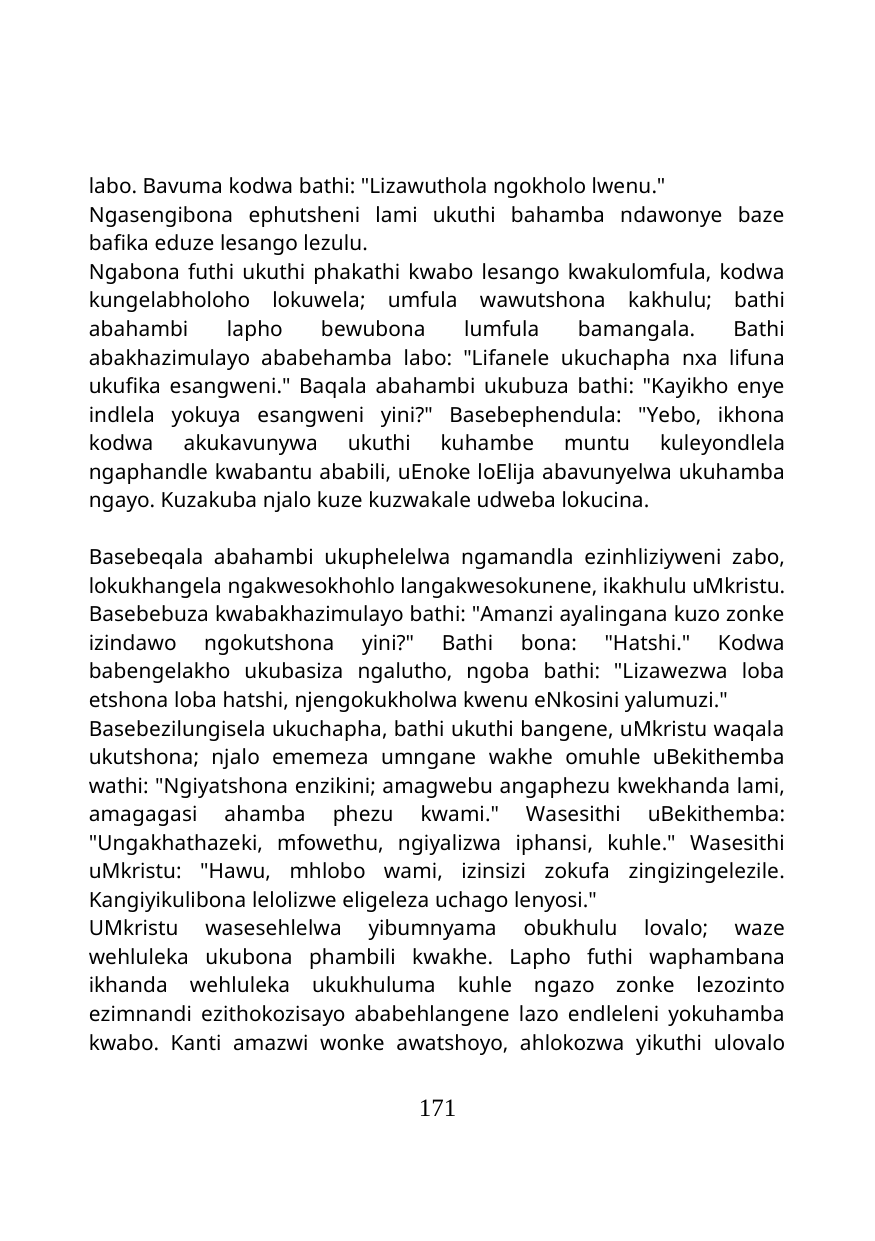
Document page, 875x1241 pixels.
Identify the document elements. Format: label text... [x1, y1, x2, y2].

text Basebezilungisela ukuchapha, bathi ukuthi bangene, uMkristu waqala ukutshona; njalo ememeza umngane wakhe omuhle uBekithemba wathi: "Ngiyatshona enzikini; amagwebu angaphezu kwekhanda lami, amagagasi ahamba phezu kwami." Wasesithi uBekithemba: "Ungakhathazeki, mfowethu, ngiyalizwa iphansi, kuhle." Wasesithi uMkristu: "Hawu, mhlobo wami, izinsizi zokufa zingizingelezile. Kangiyikulibona lelolizwe eligeleza uchago lenyosi." [88, 713, 786, 913]
text labo. Bavuma kodwa bathi: "Lizawuthola ngokholo lwenu." [88, 171, 786, 200]
text UMkristu wasesehlelwa yibumnyama obukhulu lovalo; waze wehluleka ukubona phambili kwakhe. Lapho futhi waphambana ikhanda wehluleka ukukhuluma kuhle ngazo zonke lezozinto ezimnandi ezithokozisayo ababehlangene lazo endleleni yokuhamba kwabo. Kanti amazwi wonke awatshoyo, ahlokozwa yikuthi ulovalo [88, 913, 786, 1056]
text Ngasengibona ephutsheni lami ukuthi bahamba ndawonye baze bafika eduze lesango lezulu. [88, 200, 786, 257]
text Ngabona futhi ukuthi phakathi kwabo lesango kwakulomfula, kodwa kungelabholoho lokuwela; umfula wawutshona kakhulu; bathi abahambi lapho bewubona lumfula bamangala. Bathi abakhazimulayo ababehamba labo: "Lifanele ukuchapha nxa lifuna ukufika esangweni." Baqala abahambi ukubuza bathi: "Kayikho enye indlela yokuya esangweni yini?" Basebephendula: "Yebo, ikhona kodwa akukavunywa ukuthi kuhambe muntu kuleyondlela ngaphandle kwabantu ababili, uEnoke loElija abavunyelwa ukuhamba ngayo. Kuzakuba njalo kuze kuzwakale udweba lokucina. [88, 257, 786, 514]
text Basebeqala abahambi ukuphelelwa ngamandla ezinhliziyweni zabo, lokukhangela ngakwesokhohlo langakwesokunene, ikakhulu uMkristu. Basebebuza kwabakhazimulayo bathi: "Amanzi ayalingana kuzo zonke izindawo ngokutshona yini?" Bathi bona: "Hatshi." Kodwa babengelakho ukubasiza ngalutho, ngoba bathi: "Lizawezwa loba etshona loba hatshi, njengokukholwa kwenu eNkosini yalumuzi." [88, 542, 786, 713]
